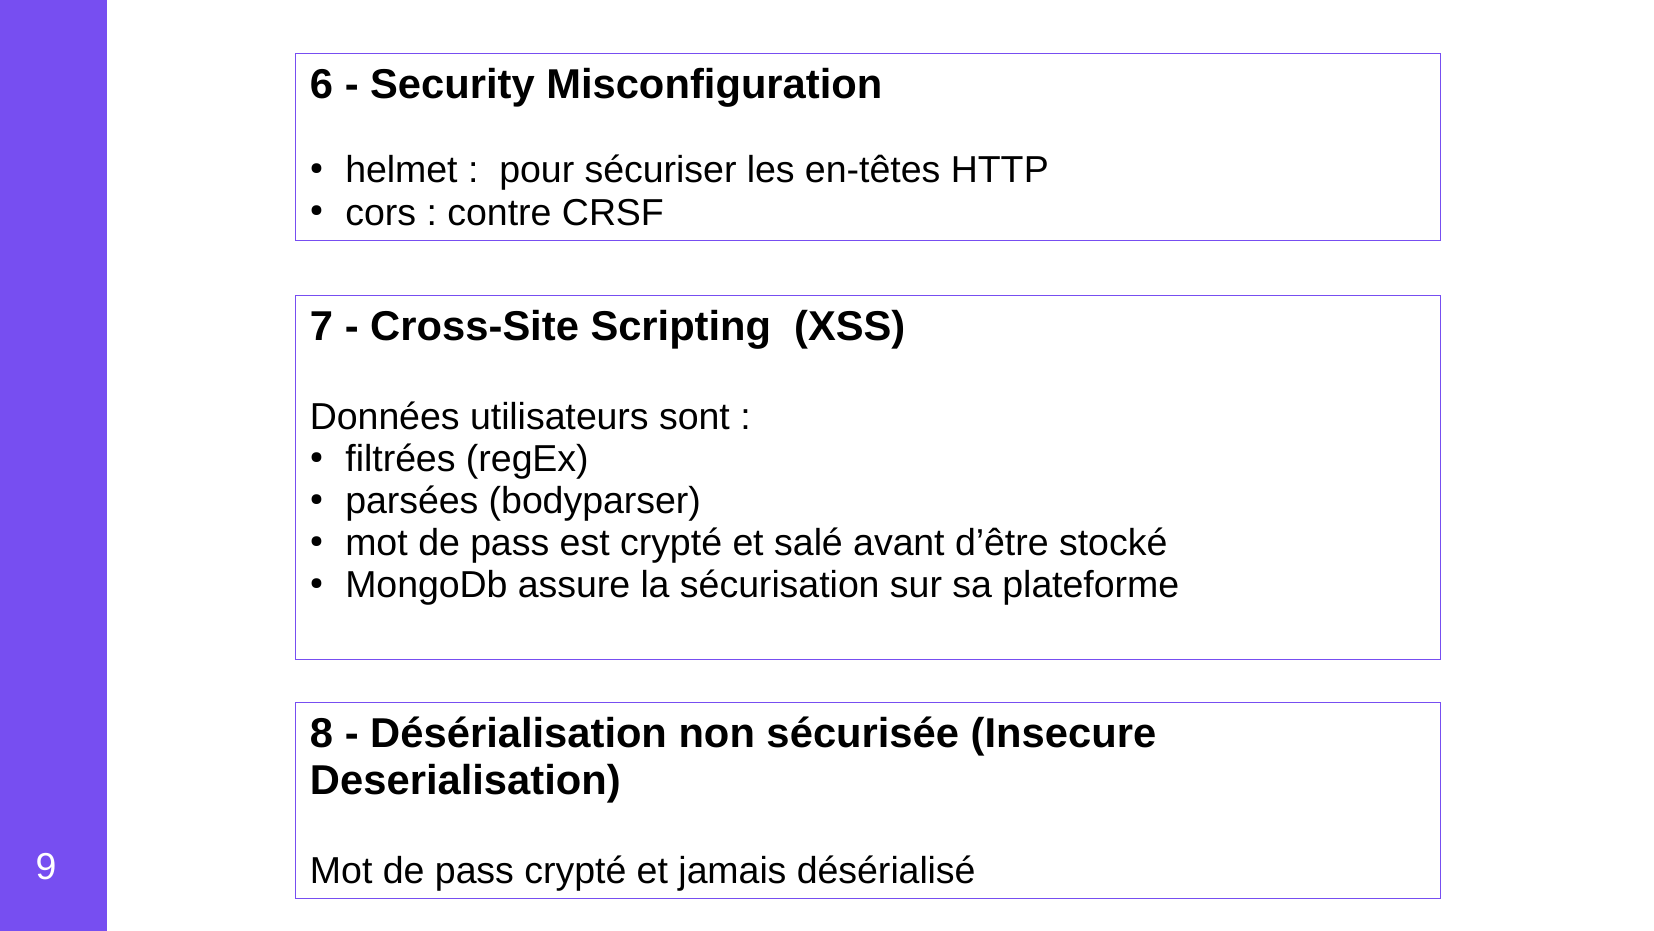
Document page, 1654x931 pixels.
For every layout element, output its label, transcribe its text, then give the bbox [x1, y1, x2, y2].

text_box 6 - Security Misconfiguration helmet : pour sécuriser les en-têtes HTTP cors : contre CRSF [295, 53, 1441, 241]
text_box 8 - Désérialisation non sécurisée (Insecure Deserialisation) Mot de pass crypté et jamais désérialisé [295, 702, 1441, 899]
text_box [0, 0, 107, 931]
text_box 10 [20, 838, 295, 896]
text_box 7 - Cross-Site Scripting (XSS) Données utilisateurs sont : filtrées (regEx) parsées (bodyparser) mot de pass est crypté et salé avant d’être stocké MongoDb assure la sécurisation sur sa plateforme [295, 295, 1441, 660]
